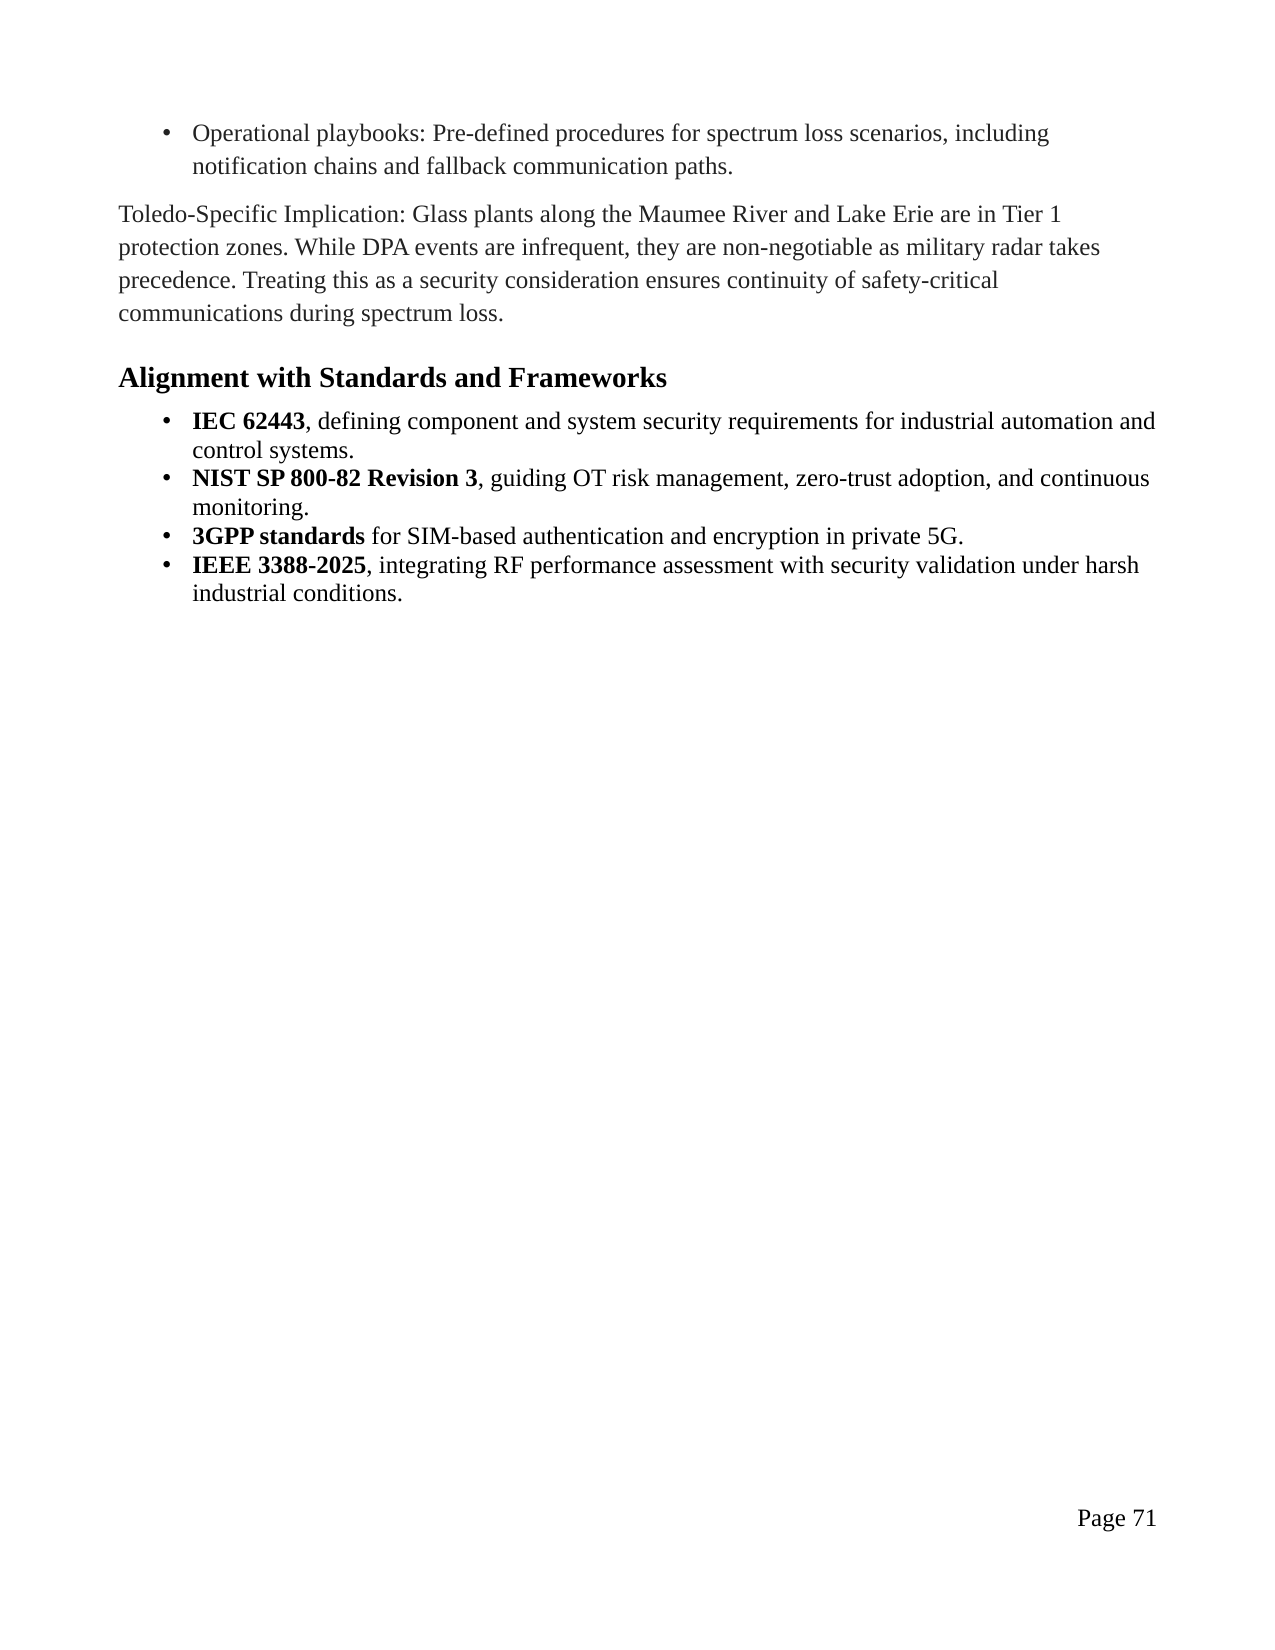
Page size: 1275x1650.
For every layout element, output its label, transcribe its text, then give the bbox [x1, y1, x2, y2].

list IEC 62443, defining component and system security requirements for industrial automation and control systems. [162, 406, 1157, 463]
list 3GPP standards for SIM-based authentication and encryption in private 5G. [162, 521, 1157, 550]
list IEEE 3388-2025, integrating RF performance assessment with security validation under harsh industrial conditions. [162, 550, 1157, 607]
list Operational playbooks: Pre-defined procedures for spectrum loss scenarios, including notification chains and fallback communication paths. [162, 118, 1157, 180]
subtitle Alignment with Standards and Frameworks [118, 360, 1157, 393]
text Toledo-Specific Implication: Glass plants along the Maumee River and Lake Erie are in Tier 1 protection zones. While DPA events are infrequent, they are non-negotiable as military radar takes precedence. Treating this as a security consideration ensures continuity of safety-critical communications during spectrum loss. [118, 199, 1157, 327]
list NIST SP 800-82 Revision 3, guiding OT risk management, zero-trust adoption, and continuous monitoring. [162, 463, 1157, 521]
